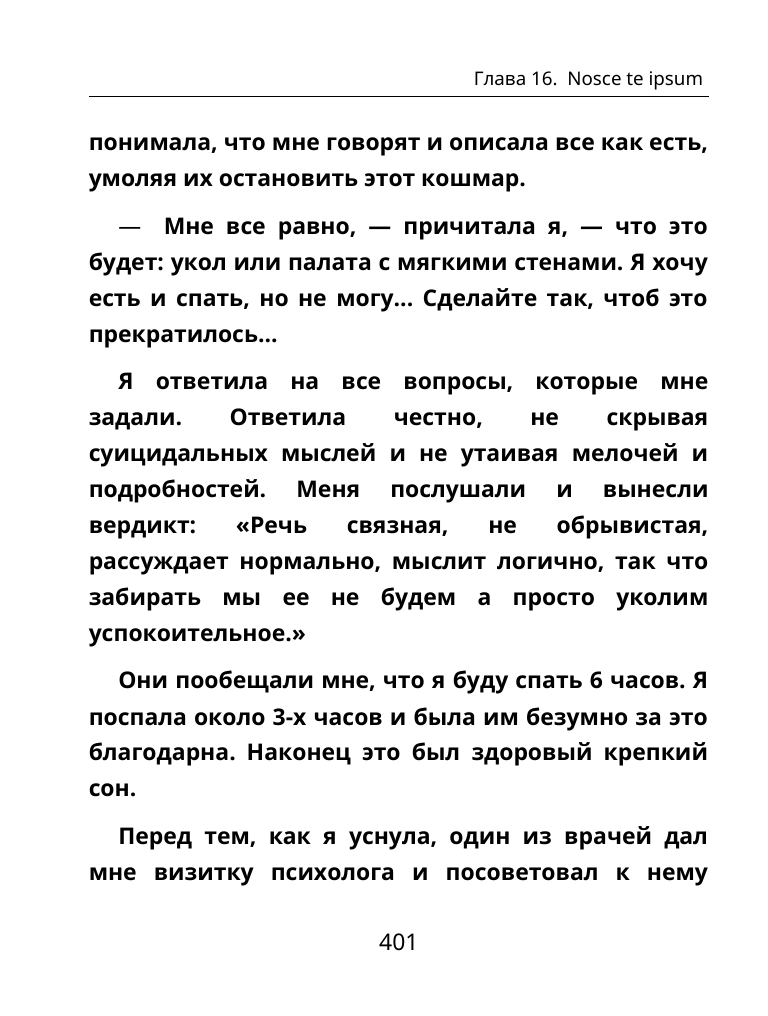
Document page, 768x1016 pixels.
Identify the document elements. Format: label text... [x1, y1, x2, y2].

list Мне все равно, — причитала я, — что это будет: укол или палата с мягкими стенами. Я хочу есть и спать, но не могу... Сделайте так, чтоб это прекратилось... [88, 210, 709, 349]
text Они пообещали мне, что я буду спать 6 часов. Я поспала около 3-х часов и была им безумно за это благодарна. Наконец это был здоровый крепкий сон. [88, 664, 709, 803]
text Я ответила на все вопросы, которые мне задали. Ответила честно, не скрывая суицидальных мыслей и не утаивая мелочей и подробностей. Меня послушали и вынесли вердикт: «Речь связная, не обрывистая, рассуждает нормально, мыслит логично, так что забирать мы ее не будем а просто уколим успокоительное.» [88, 365, 709, 648]
text понимала, что мне говорят и описала все как есть, умоляя их остановить этот кошмар. [88, 126, 709, 193]
text Перед тем, как я уснула, один из врачей дал мне визитку психолога и посоветовал к нему [88, 820, 709, 887]
